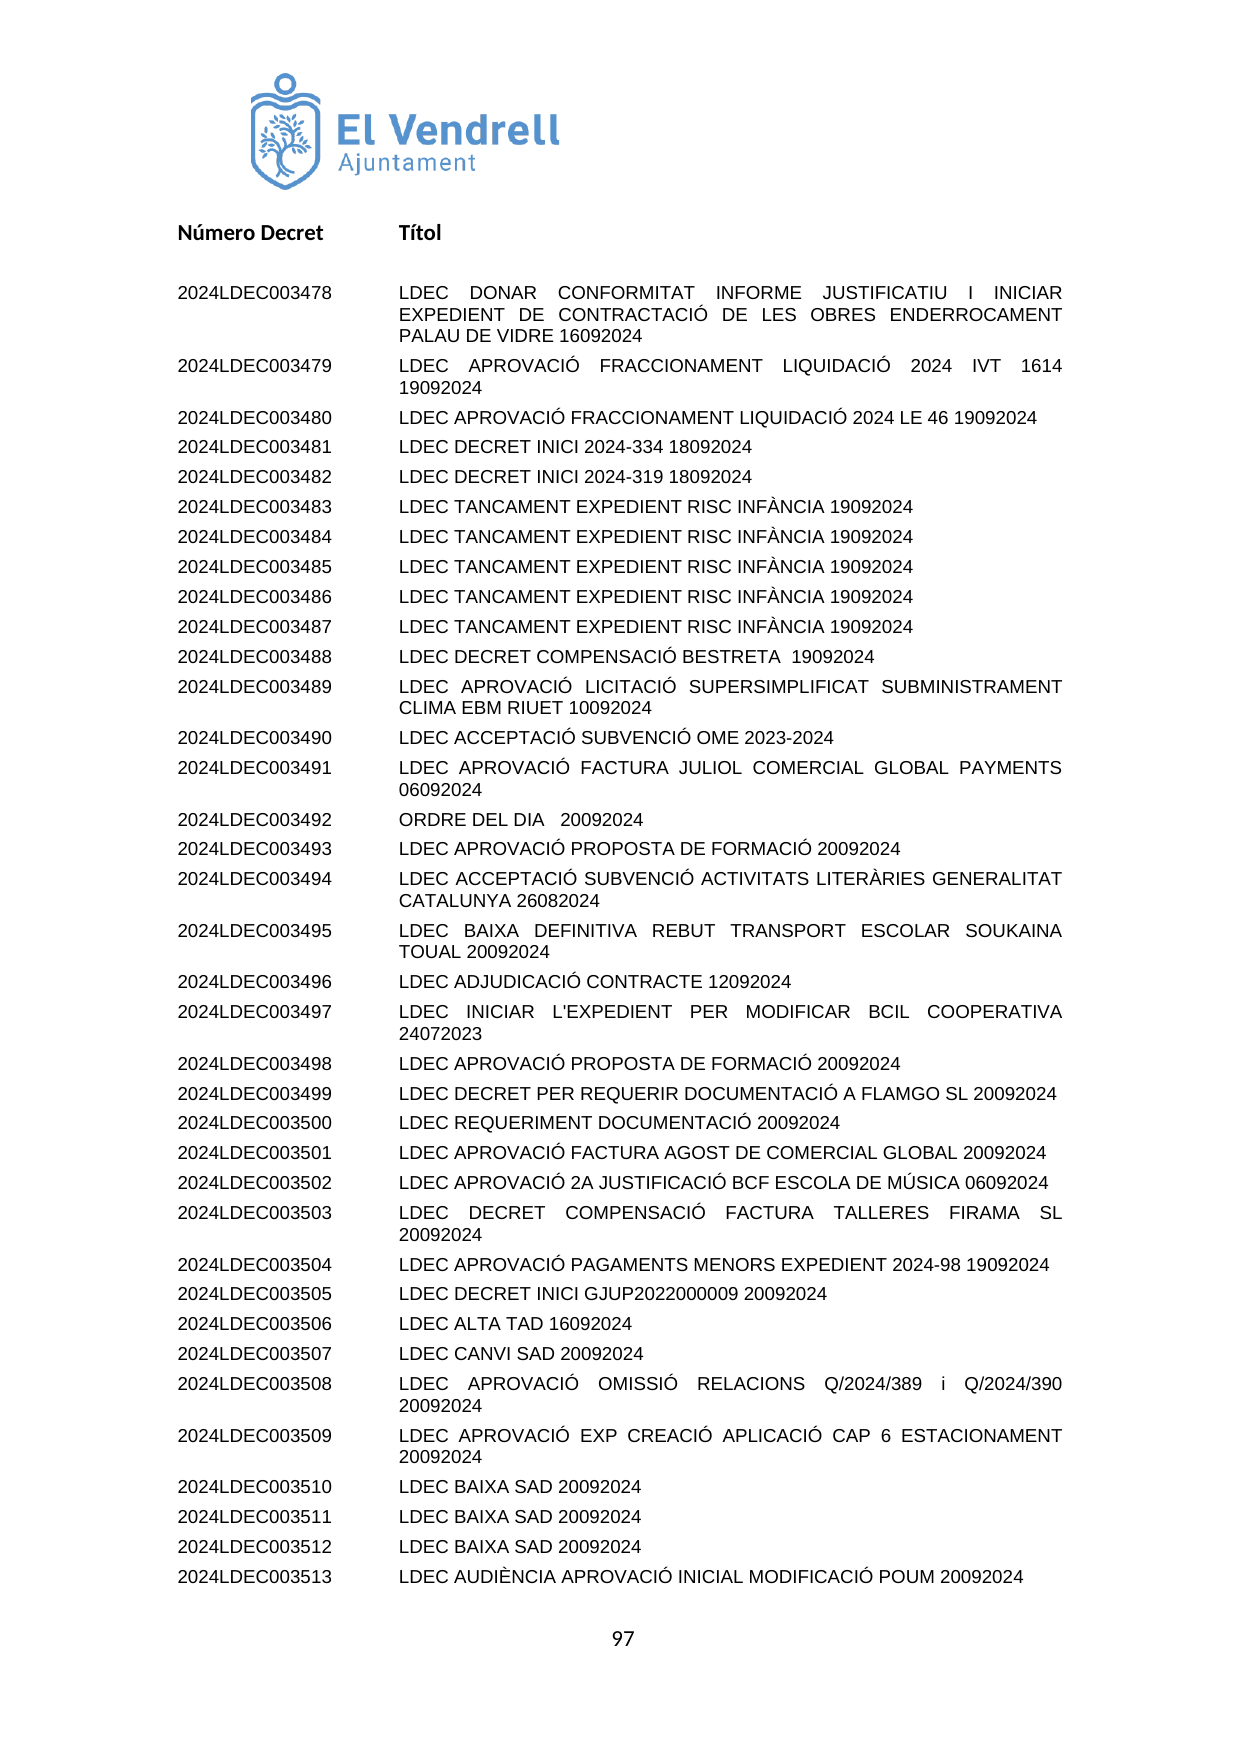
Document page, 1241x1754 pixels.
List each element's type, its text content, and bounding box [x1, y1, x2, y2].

text 2024LDEC003479 LDEC APROVACIÓ FRACCIONAMENT LIQUIDACIÓ 2024 IVT 1614 19092024 [177, 355, 1063, 398]
text 2024LDEC003492 ORDRE DEL DIA 20092024 [177, 808, 1063, 830]
text 2024LDEC003478 LDEC DONAR CONFORMITAT INFORME JUSTIFICATIU I INICIAR EXPEDIENT DE CONTRACTACIÓ DE LES OBRES ENDERROCAMENT PALAU DE VIDRE 16092024 [177, 282, 1063, 347]
text 2024LDEC003491 LDEC APROVACIÓ FACTURA JULIOL COMERCIAL GLOBAL PAYMENTS 06092024 [177, 757, 1063, 800]
text 2024LDEC003485 LDEC TANCAMENT EXPEDIENT RISC INFÀNCIA 19092024 [177, 556, 1063, 577]
text 2024LDEC003490 LDEC ACCEPTACIÓ SUBVENCIÓ OME 2023-2024 [177, 727, 1063, 748]
text 2024LDEC003508 LDEC APROVACIÓ OMISSIÓ RELACIONS Q/2024/389 i Q/2024/390 20092024 [177, 1373, 1063, 1416]
text 2024LDEC003494 LDEC ACCEPTACIÓ SUBVENCIÓ ACTIVITATS LITERÀRIES GENERALITAT CATALUNYA 26082024 [177, 868, 1063, 911]
text 2024LDEC003500 LDEC REQUERIMENT DOCUMENTACIÓ 20092024 [177, 1112, 1063, 1134]
text 2024LDEC003489 LDEC APROVACIÓ LICITACIÓ SUPERSIMPLIFICAT SUBMINISTRAMENT CLIMA EBM RIUET 10092024 [177, 676, 1063, 719]
text 2024LDEC003488 LDEC DECRET COMPENSACIÓ BESTRETA 19092024 [177, 646, 1063, 667]
text 2024LDEC003509 LDEC APROVACIÓ EXP CREACIÓ APLICACIÓ CAP 6 ESTACIONAMENT 20092024 [177, 1424, 1063, 1467]
text 2024LDEC003501 LDEC APROVACIÓ FACTURA AGOST DE COMERCIAL GLOBAL 20092024 [177, 1142, 1063, 1164]
text 2024LDEC003510 LDEC BAIXA SAD 20092024 [177, 1476, 1063, 1497]
text 2024LDEC003505 LDEC DECRET INICI GJUP2022000009 20092024 [177, 1283, 1063, 1305]
text 2024LDEC003507 LDEC CANVI SAD 20092024 [177, 1343, 1063, 1364]
text 2024LDEC003502 LDEC APROVACIÓ 2A JUSTIFICACIÓ BCF ESCOLA DE MÚSICA 06092024 [177, 1172, 1063, 1193]
text 2024LDEC003482 LDEC DECRET INICI 2024-319 18092024 [177, 466, 1063, 488]
text 2024LDEC003495 LDEC BAIXA DEFINITIVA REBUT TRANSPORT ESCOLAR SOUKAINA TOUAL 20092024 [177, 919, 1063, 963]
text 2024LDEC003486 LDEC TANCAMENT EXPEDIENT RISC INFÀNCIA 19092024 [177, 586, 1063, 607]
text 2024LDEC003483 LDEC TANCAMENT EXPEDIENT RISC INFÀNCIA 19092024 [177, 496, 1063, 518]
text 2024LDEC003512 LDEC BAIXA SAD 20092024 [177, 1536, 1063, 1557]
text 2024LDEC003511 LDEC BAIXA SAD 20092024 [177, 1506, 1063, 1527]
picture [251, 73, 560, 190]
text 2024LDEC003497 LDEC INICIAR L'EXPEDIENT PER MODIFICAR BCIL COOPERATIVA 24072023 [177, 1001, 1063, 1044]
text 2024LDEC003481 LDEC DECRET INICI 2024-334 18092024 [177, 436, 1063, 458]
text 2024LDEC003496 LDEC ADJUDICACIÓ CONTRACTE 12092024 [177, 971, 1063, 993]
text 2024LDEC003499 LDEC DECRET PER REQUERIR DOCUMENTACIÓ A FLAMGO SL 20092024 [177, 1082, 1063, 1104]
text 2024LDEC003498 LDEC APROVACIÓ PROPOSTA DE FORMACIÓ 20092024 [177, 1052, 1063, 1074]
text 2024LDEC003493 LDEC APROVACIÓ PROPOSTA DE FORMACIÓ 20092024 [177, 838, 1063, 860]
text 2024LDEC003480 LDEC APROVACIÓ FRACCIONAMENT LIQUIDACIÓ 2024 LE 46 19092024 [177, 406, 1063, 428]
text 2024LDEC003503 LDEC DECRET COMPENSACIÓ FACTURA TALLERES FIRAMA SL 20092024 [177, 1202, 1063, 1245]
text 2024LDEC003504 LDEC APROVACIÓ PAGAMENTS MENORS EXPEDIENT 2024-98 19092024 [177, 1253, 1063, 1275]
text 2024LDEC003487 LDEC TANCAMENT EXPEDIENT RISC INFÀNCIA 19092024 [177, 616, 1063, 637]
text 2024LDEC003484 LDEC TANCAMENT EXPEDIENT RISC INFÀNCIA 19092024 [177, 526, 1063, 548]
text 2024LDEC003513 LDEC AUDIÈNCIA APROVACIÓ INICIAL MODIFICACIÓ POUM 20092024 [177, 1566, 1063, 1587]
text 2024LDEC003506 LDEC ALTA TAD 16092024 [177, 1313, 1063, 1335]
